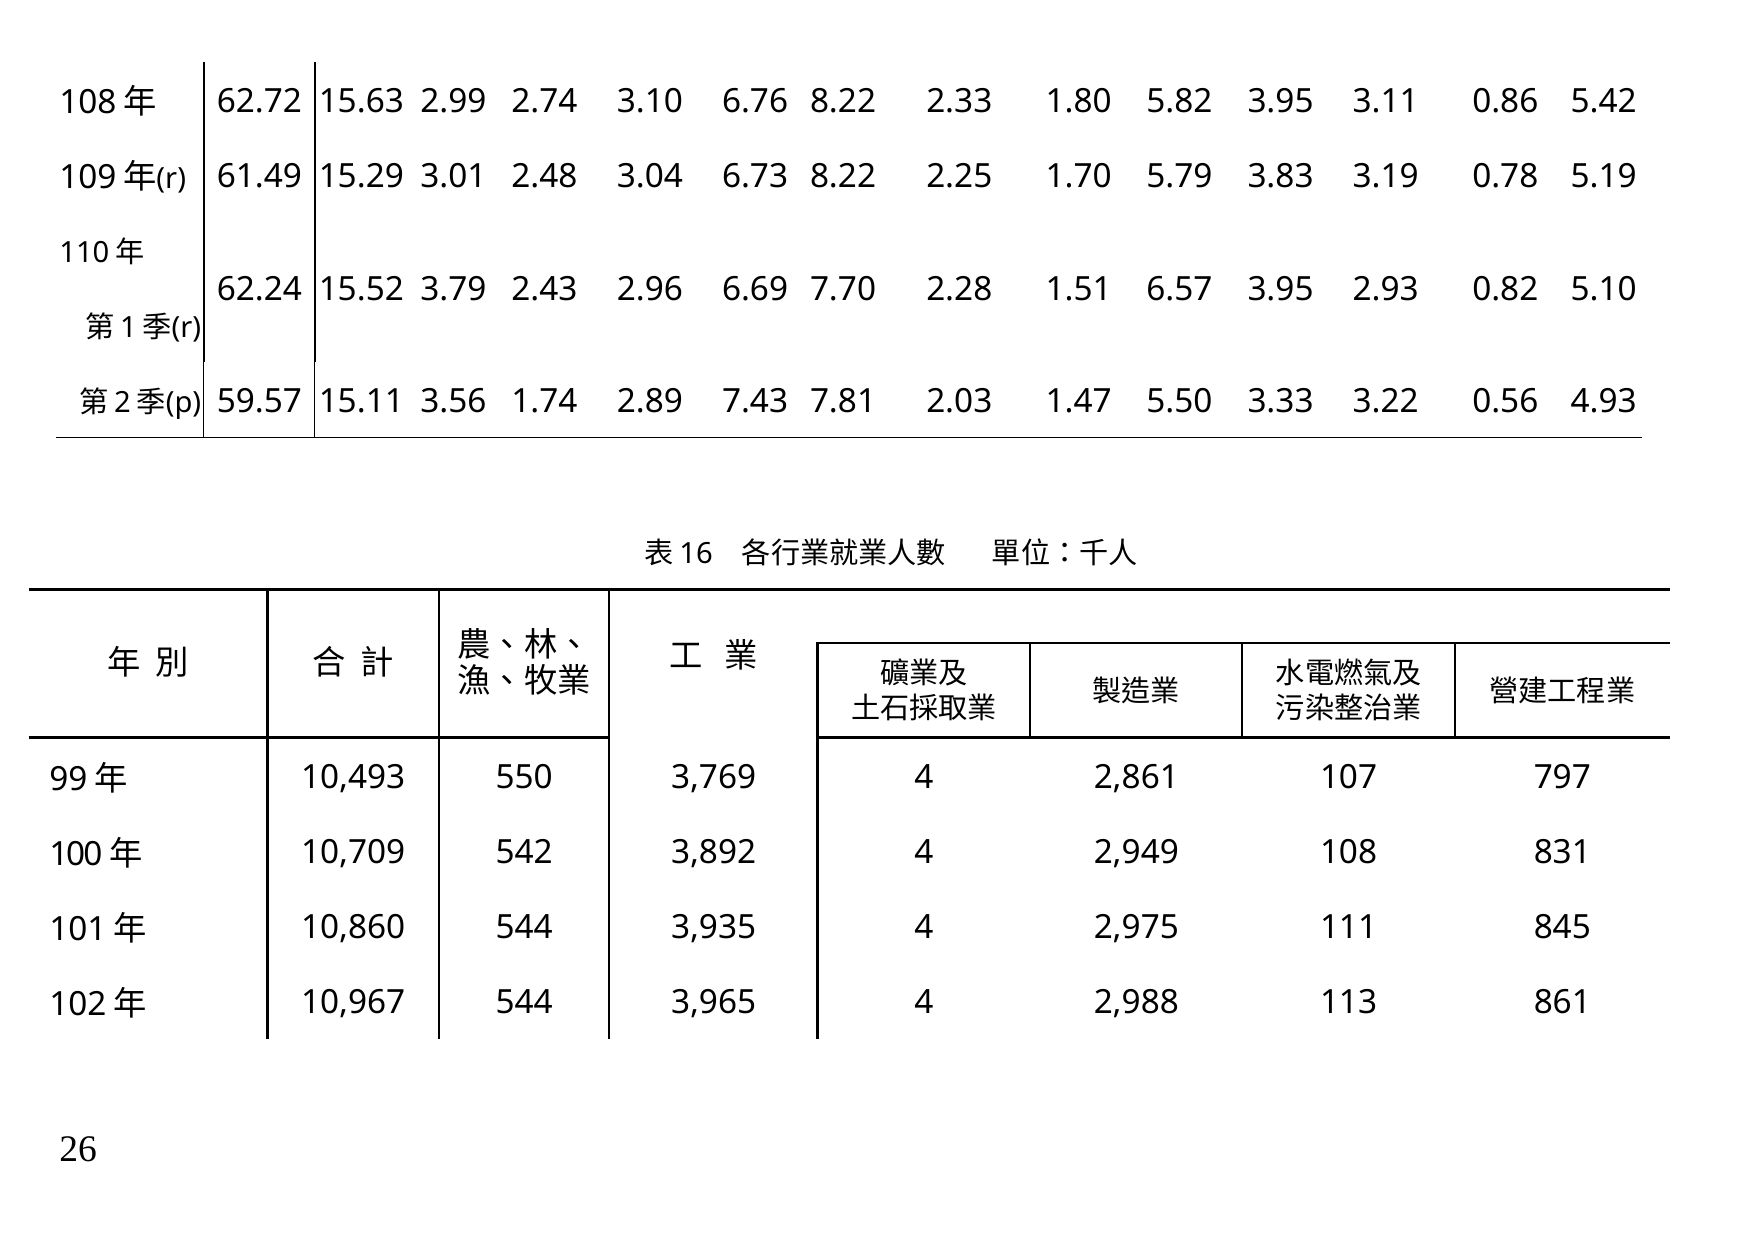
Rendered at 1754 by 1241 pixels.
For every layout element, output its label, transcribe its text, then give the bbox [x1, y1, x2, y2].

table_cell 4 [819, 964, 1030, 1038]
table_cell 營建工程業 [1456, 644, 1669, 736]
table_cell 542 [440, 814, 608, 888]
table_cell 3.56 [408, 362, 499, 437]
table_cell 3,892 [610, 814, 816, 888]
table_cell 62.24 [205, 212, 314, 362]
table_cell 101年 [29, 889, 266, 963]
table_cell 110年 第1季(r) [56, 212, 203, 362]
table_cell 2,975 [1030, 889, 1242, 963]
table_cell 831 [1455, 814, 1669, 888]
table_cell 1.80 [1033, 62, 1124, 137]
table_cell 2.43 [499, 212, 590, 362]
table_cell 5.79 [1124, 137, 1235, 212]
table_cell 2.74 [499, 62, 590, 137]
table_cell 2,861 [1030, 739, 1242, 813]
table_cell 3.01 [408, 137, 499, 212]
table_cell 4 [819, 739, 1030, 813]
table_cell 15.63 [316, 62, 408, 137]
table_cell 1.74 [499, 362, 590, 437]
table_cell 8.22 [800, 137, 885, 212]
table_cell 7.43 [709, 362, 800, 437]
table_cell 61.49 [205, 137, 314, 212]
table_cell 10,860 [269, 889, 438, 963]
table_cell 2.25 [885, 137, 1033, 212]
table_cell 3.19 [1326, 137, 1445, 212]
table_cell 2.48 [499, 137, 590, 212]
table_cell 107 [1242, 739, 1454, 813]
table_cell 7.70 [800, 212, 885, 362]
table_cell 礦業及 土石採取業 [819, 644, 1029, 736]
table_header 農、林、 漁、牧業 [440, 591, 608, 736]
table_cell 102年 [29, 964, 266, 1038]
table_cell 108年 [56, 62, 203, 137]
table_cell 99年 [29, 739, 266, 813]
table_cell 6.73 [709, 137, 800, 212]
table_cell 水電燃氣及 污染整治業 [1243, 644, 1454, 736]
table_cell 3.79 [408, 212, 499, 362]
table_cell 1.70 [1033, 137, 1124, 212]
table_cell 1.51 [1033, 212, 1124, 362]
table_cell 3.04 [590, 137, 709, 212]
table_cell 6.69 [709, 212, 800, 362]
table_cell 第2季(p) [56, 362, 203, 437]
table_cell 59.57 [204, 362, 314, 437]
table_cell 5.42 [1565, 62, 1642, 137]
table_header 工 業 [610, 591, 817, 736]
table_cell 5.82 [1124, 62, 1235, 137]
table_cell 2.96 [590, 212, 709, 362]
table_cell 2.03 [885, 362, 1033, 437]
table_cell 2.28 [885, 212, 1033, 362]
table_cell 0.86 [1445, 62, 1565, 137]
table_cell 62.72 [205, 62, 314, 137]
table_cell 100年 [29, 814, 266, 888]
table_cell 544 [440, 964, 608, 1038]
table_cell 3.22 [1326, 362, 1445, 437]
table_cell 2.93 [1326, 212, 1445, 362]
table_cell 2.33 [885, 62, 1033, 137]
table_cell 製造業 [1031, 644, 1241, 736]
table_cell 5.50 [1124, 362, 1235, 437]
table_cell 3,769 [610, 736, 816, 813]
table_header 合 計 [269, 591, 438, 736]
table_cell 7.81 [800, 362, 885, 437]
table_cell 3.95 [1235, 62, 1326, 137]
table_cell 2,949 [1030, 814, 1242, 888]
table_cell 845 [1455, 889, 1669, 963]
table_cell 5.19 [1565, 137, 1642, 212]
table_cell 550 [440, 739, 608, 813]
table_cell 109年(r) [56, 137, 203, 212]
table_cell 3,935 [610, 889, 816, 963]
table_cell 544 [440, 889, 608, 963]
table_cell 6.76 [709, 62, 800, 137]
table_cell 111 [1242, 889, 1454, 963]
table_cell 2.99 [408, 62, 499, 137]
table_cell 8.22 [800, 62, 885, 137]
table_cell 3.10 [590, 62, 709, 137]
table_header [818, 591, 1669, 642]
table_cell 0.78 [1445, 137, 1565, 212]
table_cell 10,709 [269, 814, 438, 888]
table_cell 3.11 [1326, 62, 1445, 137]
table_cell 15.52 [316, 212, 408, 362]
table_cell 5.10 [1565, 212, 1642, 362]
table_cell 15.11 [315, 362, 408, 437]
table_cell 3.33 [1235, 362, 1326, 437]
table_cell 108 [1242, 814, 1454, 888]
table_cell 10,967 [269, 964, 438, 1038]
table_cell 3.95 [1235, 212, 1326, 362]
table_cell 2,988 [1030, 964, 1242, 1038]
table_cell 10,493 [269, 739, 438, 813]
subtitle 表16 各行業就業人數 單位：千人 [59, 513, 1639, 588]
table_header 年 別 [29, 591, 266, 736]
table_cell 0.82 [1445, 212, 1565, 362]
table_cell 0.56 [1445, 362, 1565, 437]
table_cell 797 [1455, 739, 1669, 813]
table_cell 113 [1242, 964, 1454, 1038]
table_cell 15.29 [316, 137, 408, 212]
table_cell 4 [819, 814, 1030, 888]
table_cell 6.57 [1124, 212, 1235, 362]
table_cell 861 [1455, 964, 1669, 1038]
table_cell 4.93 [1565, 362, 1642, 437]
table_cell 4 [819, 889, 1030, 963]
table_cell 2.89 [590, 362, 709, 437]
table_cell 3.83 [1235, 137, 1326, 212]
table_cell 1.47 [1033, 362, 1124, 437]
table_cell 3,965 [610, 964, 816, 1038]
